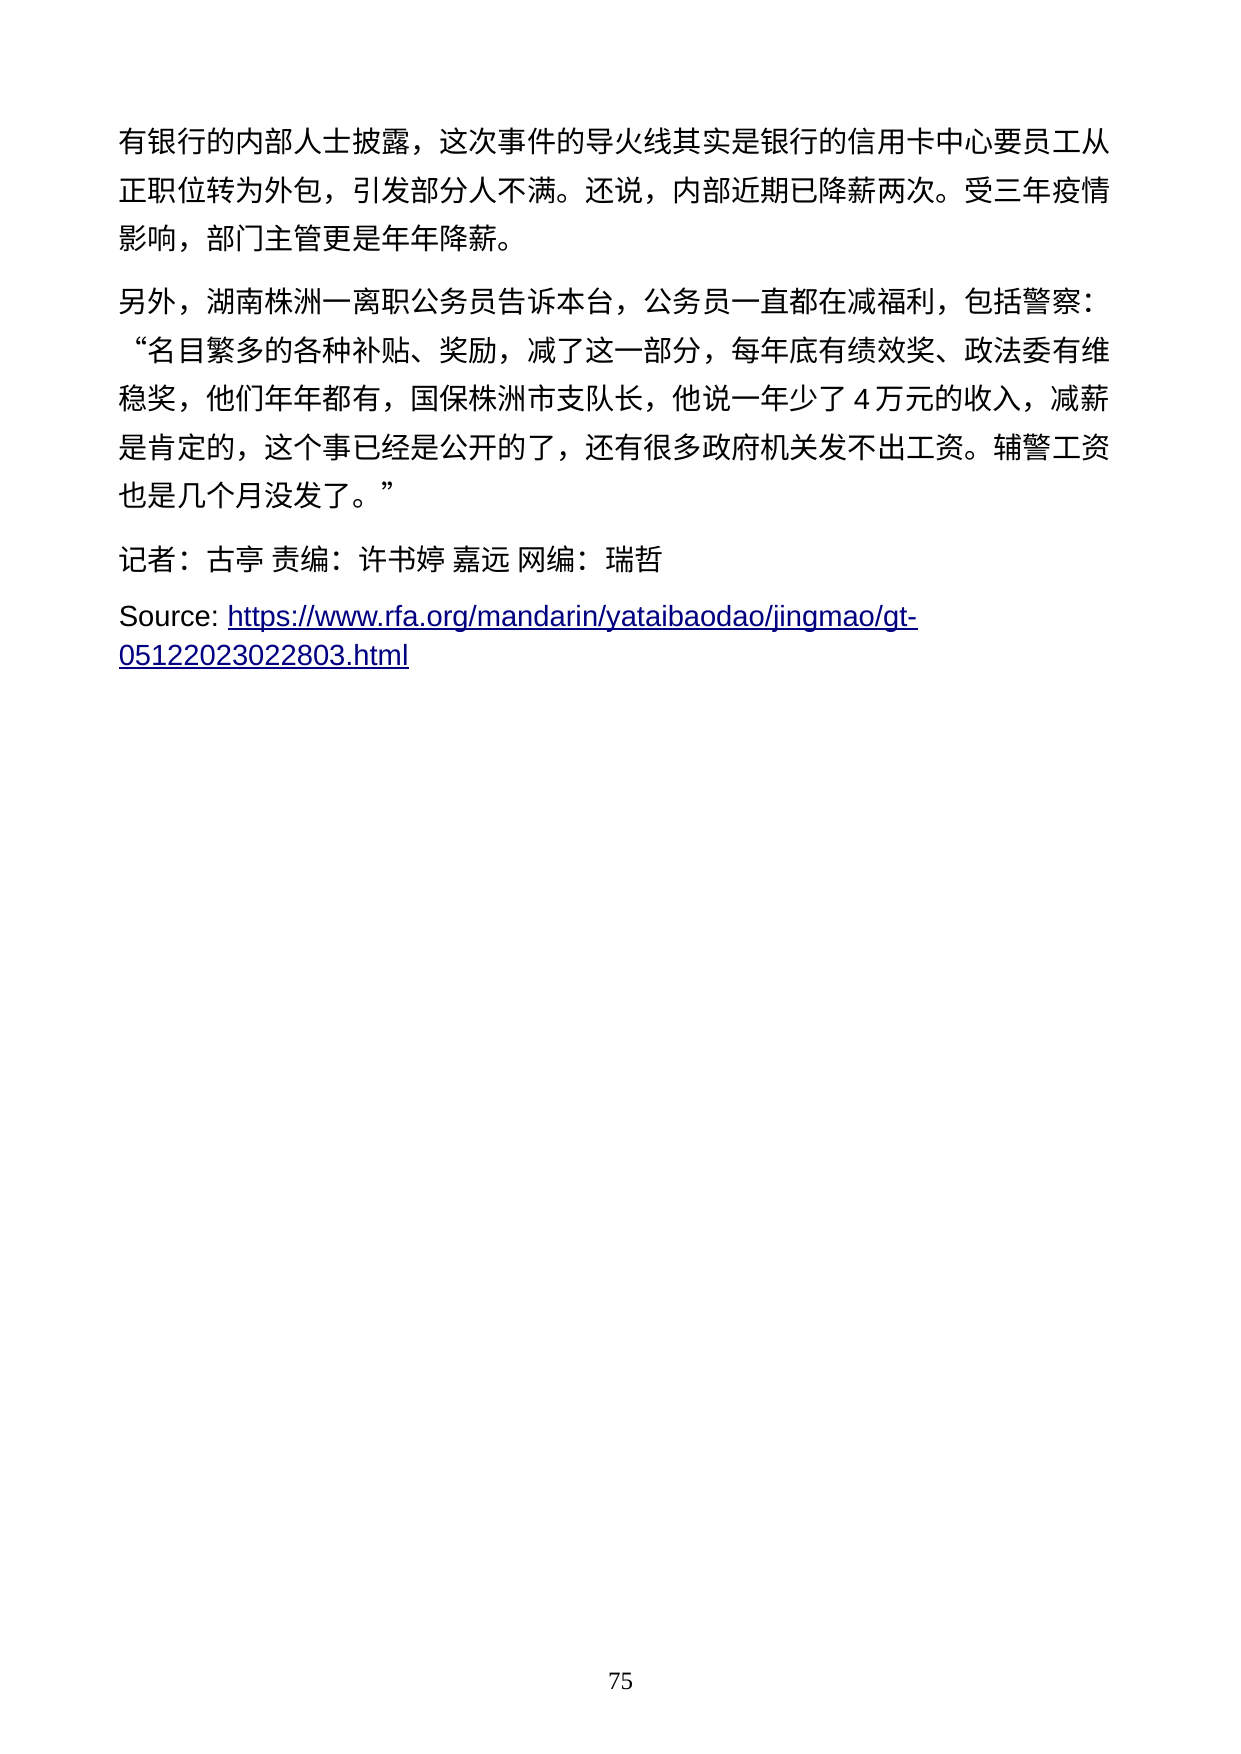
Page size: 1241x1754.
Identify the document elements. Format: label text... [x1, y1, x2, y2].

text 记者：古亭 责编：许书婷 嘉远 网编：瑞哲 [118, 536, 1122, 578]
text 有银行的内部人士披露，这次事件的导火线其实是银行的信用卡中心要员工从正职位转为外包，引发部分人不满。还说，内部近期已降薪两次。受三年疫情影响，部门主管更是年年降薪。 [118, 118, 1122, 258]
text 另外，湖南株洲一离职公务员告诉本台，公务员一直都在减福利，包括警察：“名目繁多的各种补贴、奖励，减了这一部分，每年底有绩效奖、政法委有维稳奖，他们年年都有，国保株洲市支队长，他说一年少了4万元的收入，减薪是肯定的，这个事已经是公开的了，还有很多政府机关发不出工资。辅警工资也是几个月没发了。” [118, 279, 1122, 515]
text Source: https://www.rfa.org/mandarin/yataibaodao/jingmao/gt-05122023022803.html [118, 599, 1122, 671]
